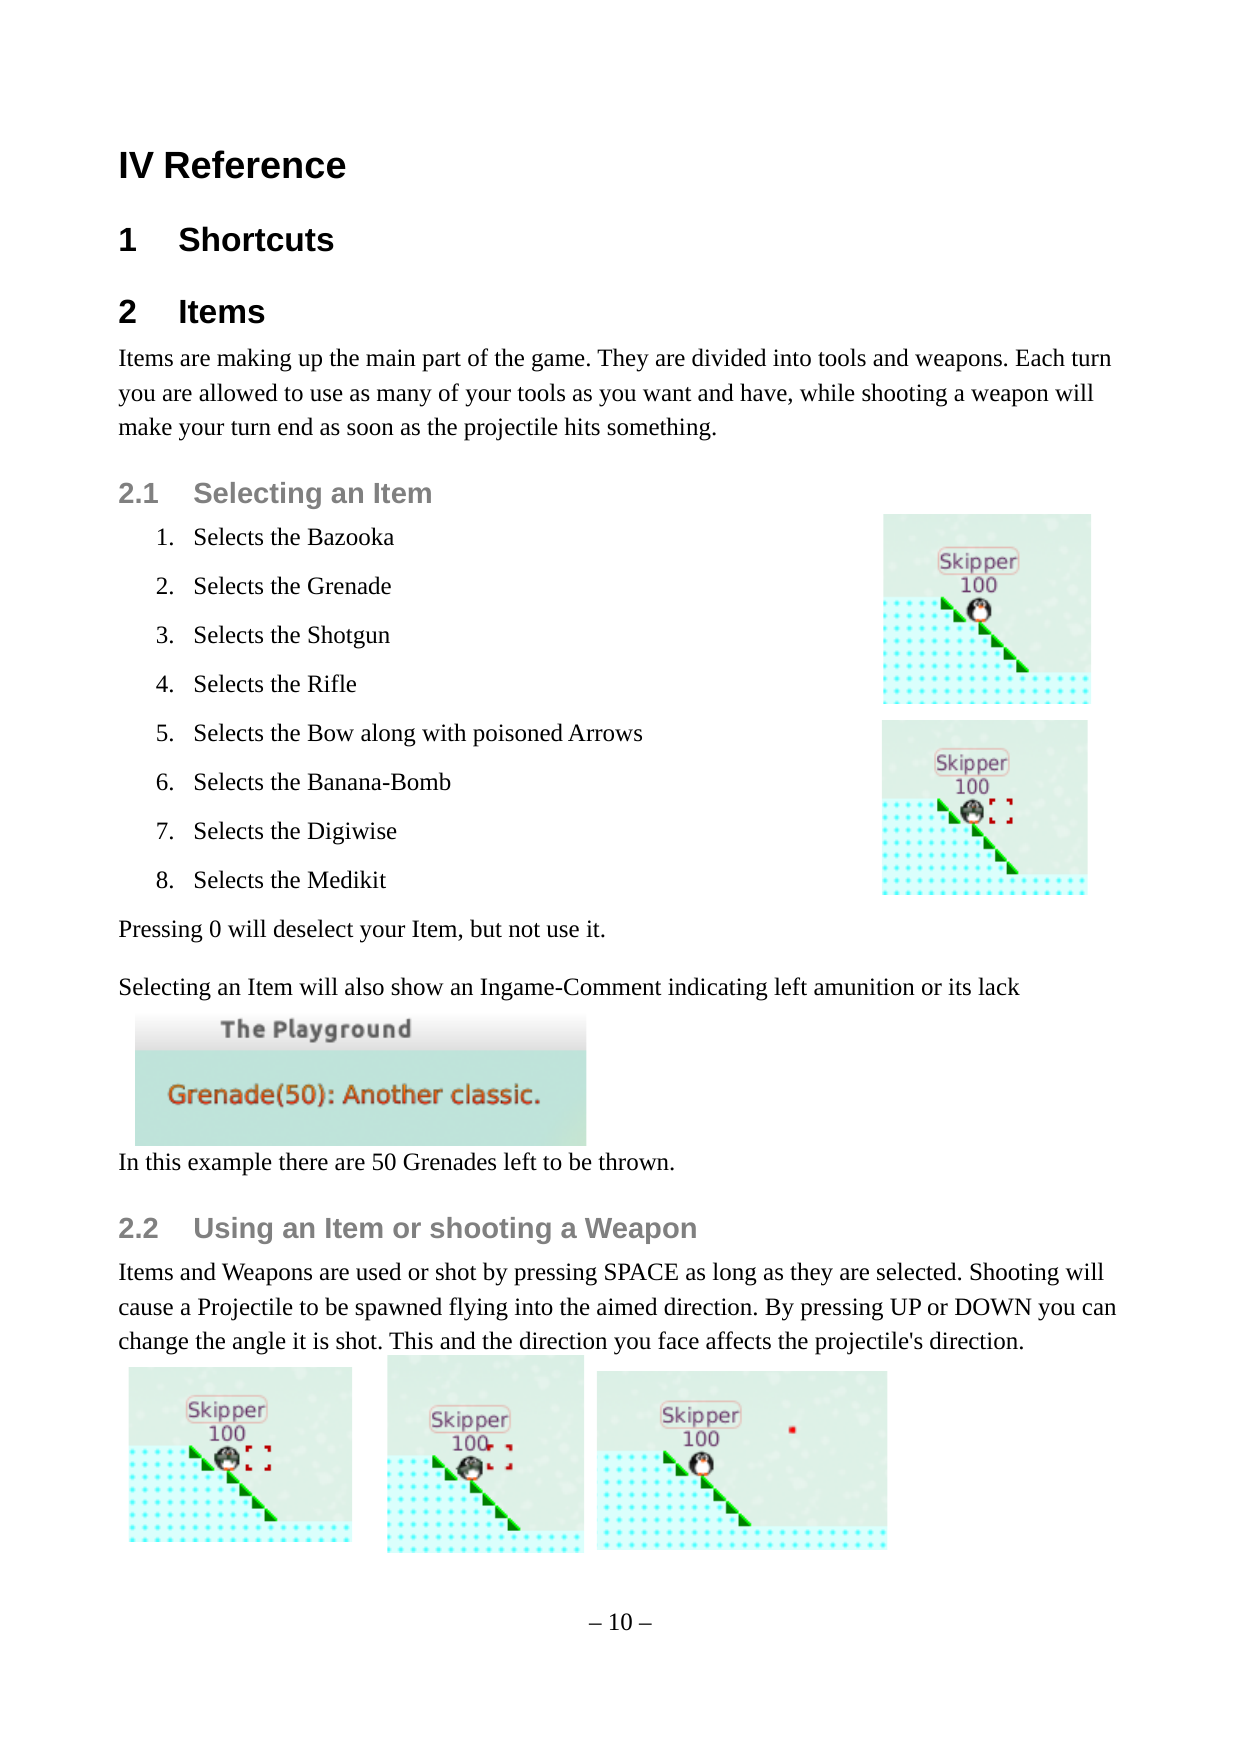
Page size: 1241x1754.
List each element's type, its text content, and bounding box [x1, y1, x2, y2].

list Selects the Medikit [156, 865, 881, 894]
list [1088, 816, 1122, 845]
list [1088, 767, 1122, 796]
subtitle Shortcuts [118, 220, 1122, 259]
list Selects the Shotgun [156, 620, 883, 649]
list Selects the Grenade [156, 571, 883, 600]
text Pressing 0 will deselect your Item, but not use it. [118, 914, 1122, 943]
picture [881, 720, 1088, 895]
subtitle Selecting an Item [118, 476, 1122, 509]
text Items are making up the main part of the game. They are divided into tools and weapons. Each turn you are allowed to use as many of your tools as you want and have, while shooting a weapon will make your turn end as soon as the projectile hits something. [118, 343, 1122, 441]
list Selects the Bow along with poisoned Arrows [156, 718, 1122, 747]
picture [135, 1013, 587, 1146]
list [1088, 865, 1122, 894]
list Selects the Bazooka [156, 522, 883, 551]
picture [387, 1355, 585, 1553]
text Selecting an Item will also show an Ingame-Comment indicating left amunition or its lack [118, 972, 1122, 1001]
list Selects the Banana-Bomb [156, 767, 881, 796]
list Selects the Rifle [156, 669, 883, 698]
picture [883, 514, 1092, 704]
subtitle Using an Item or shooting a Weapon [118, 1211, 1122, 1245]
list [1092, 571, 1122, 600]
text Items and Weapons are used or shot by pressing SPACE as long as they are selected. Shooting will cause a Projectile to be spawned flying into the aimed direction. By pressing UP or DOWN you can change the angle it is shot. This and the direction you face affects the projectile's direction. [118, 1257, 1122, 1355]
list [1092, 620, 1122, 649]
list Selects the Digiwise [156, 816, 881, 845]
subtitle Items [118, 292, 1122, 331]
subtitle Reference [118, 143, 1122, 187]
picture [596, 1371, 888, 1550]
list [1092, 669, 1122, 698]
list [1092, 522, 1122, 551]
picture [128, 1367, 353, 1542]
text In this example there are 50 Grenades left to be thrown. [118, 1147, 1122, 1176]
